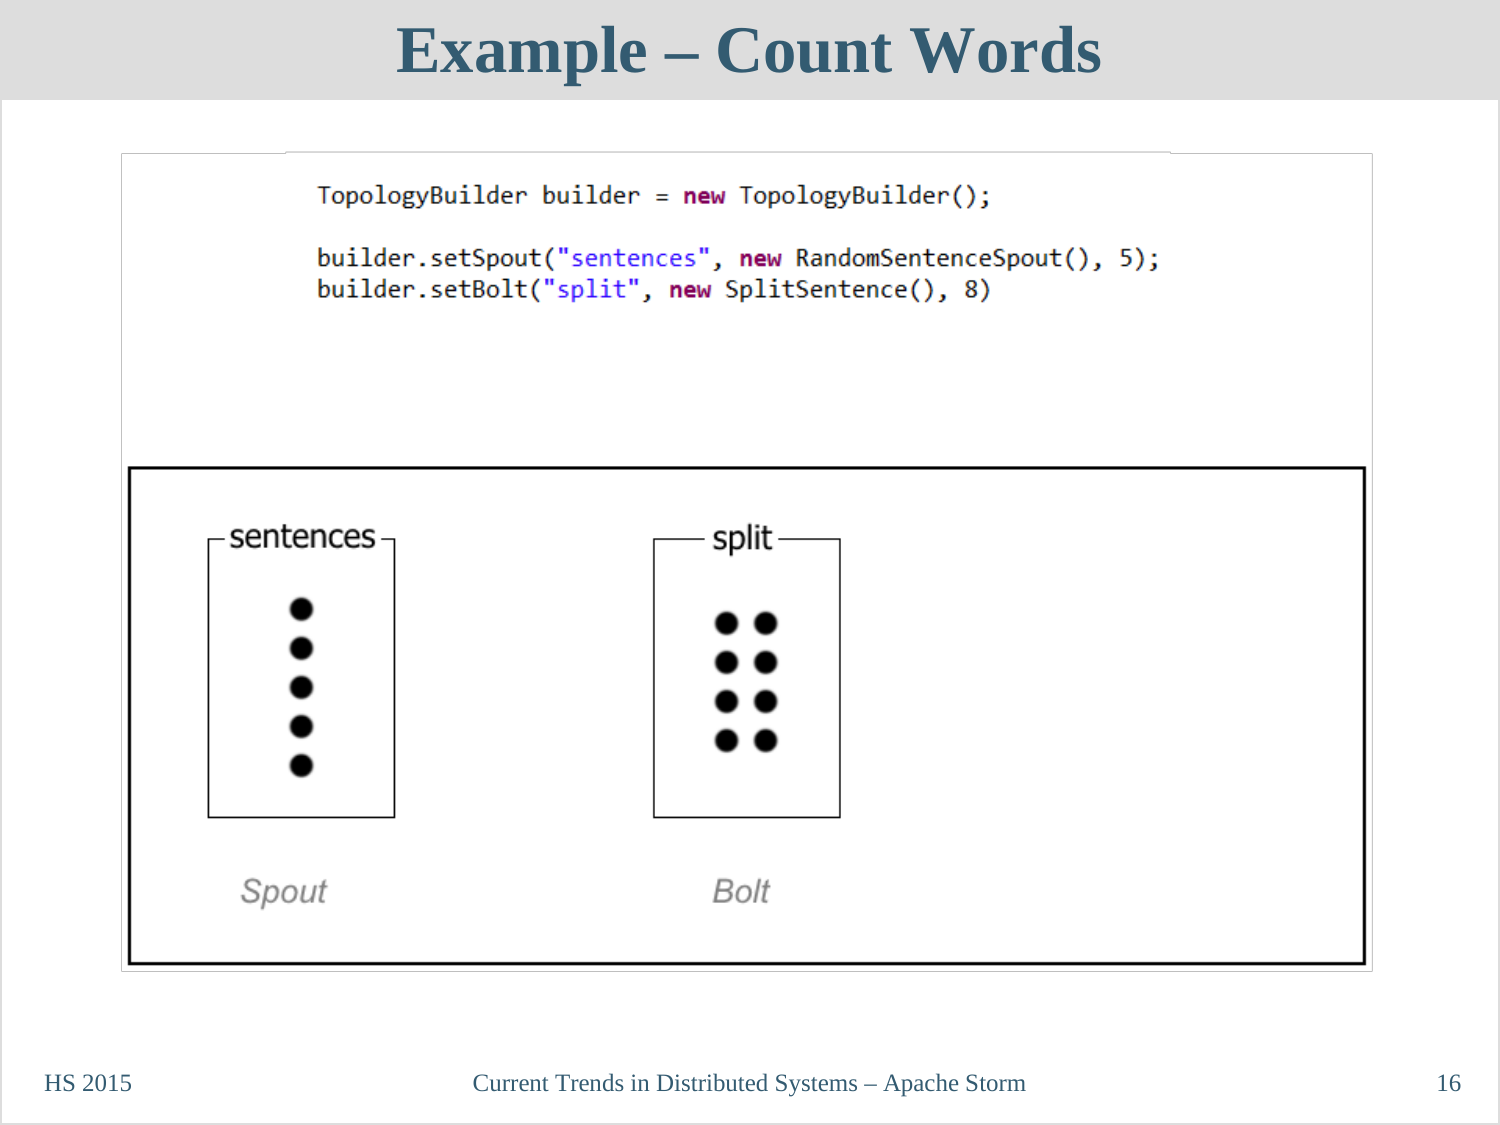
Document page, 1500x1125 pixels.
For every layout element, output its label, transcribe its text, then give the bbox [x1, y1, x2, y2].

picture [0, 96, 1496, 1125]
title Example – Count Words [0, 0, 1500, 100]
